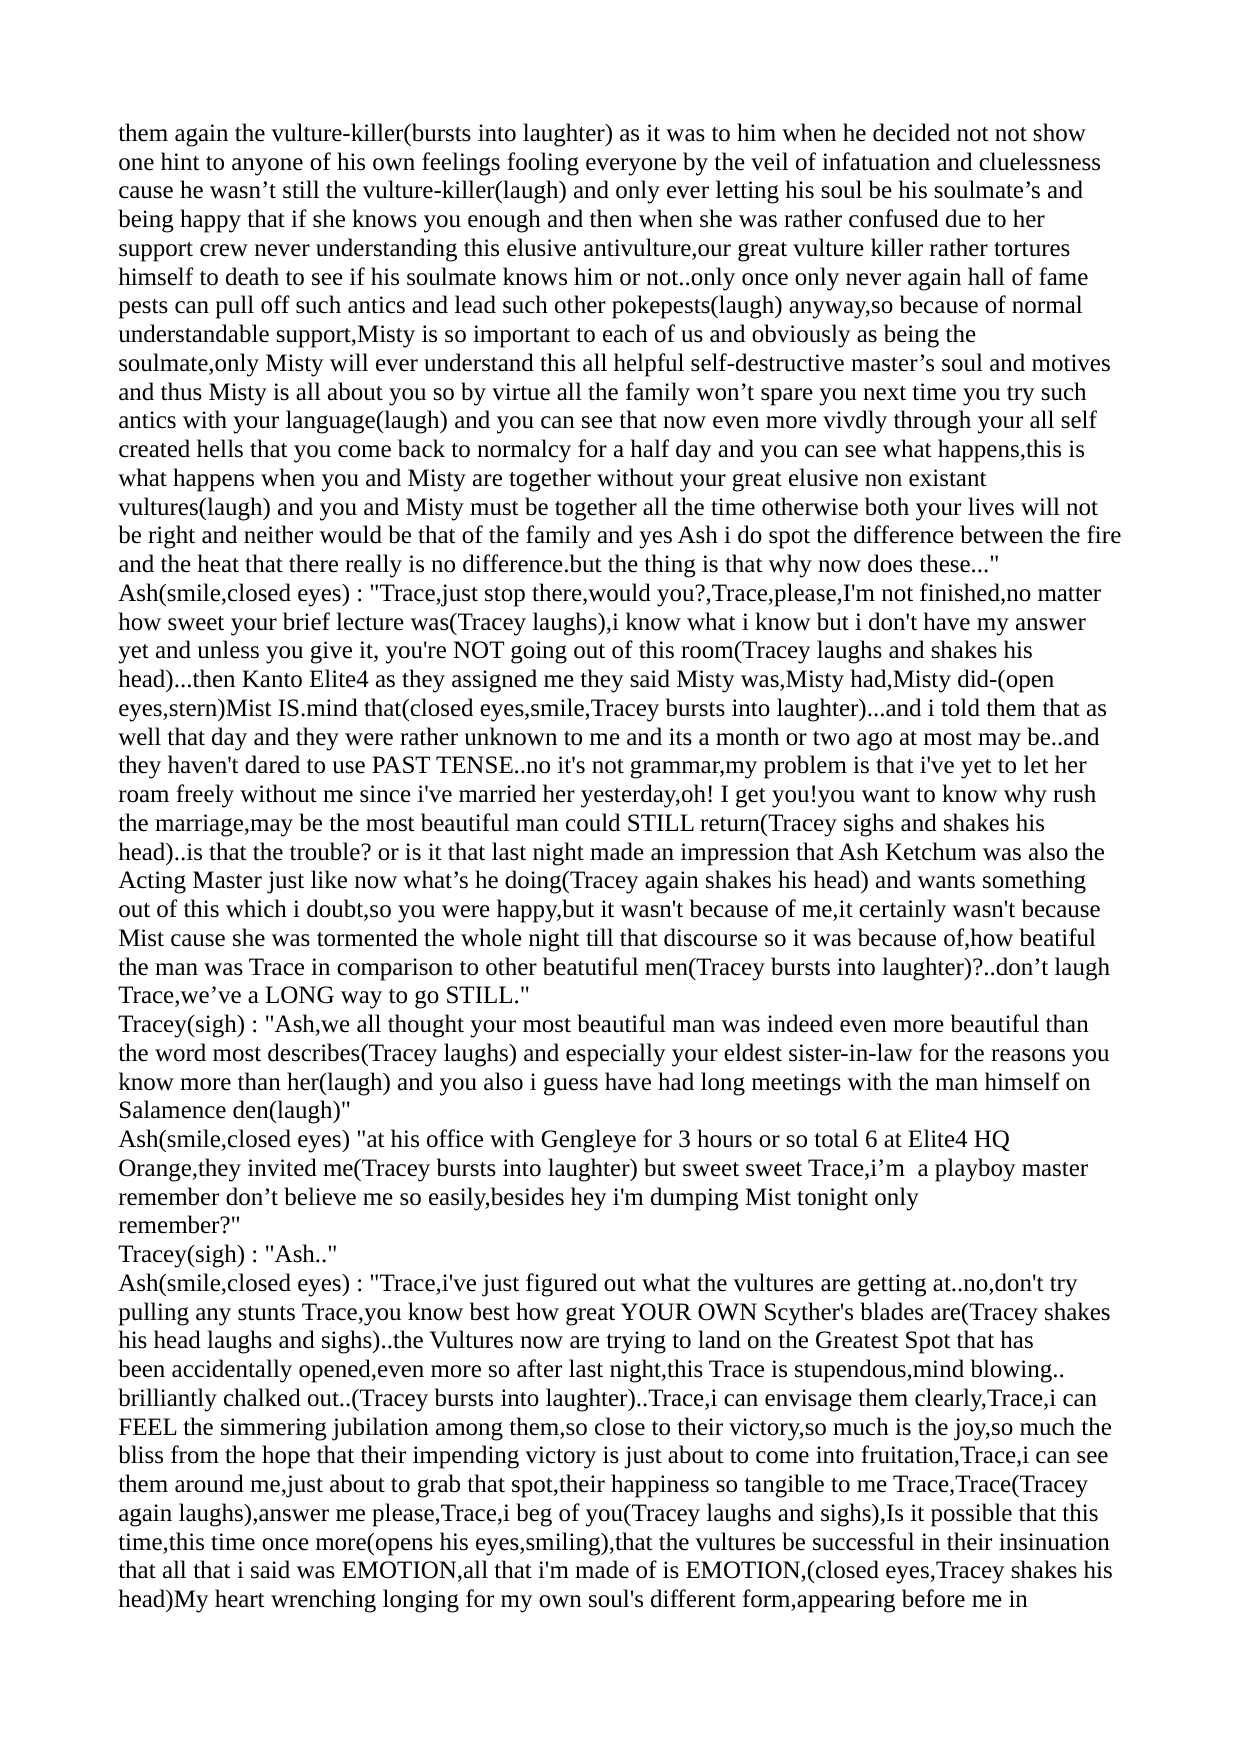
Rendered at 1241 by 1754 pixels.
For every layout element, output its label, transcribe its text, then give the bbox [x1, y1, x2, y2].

text Ash(smile,closed eyes) : "Trace,i've just figured out what the vultures are getting at..no,don't try pulling any stunts Trace,you know best how great YOUR OWN Scyther's blades are(Tracey shakes his head laughs and sighs)..the Vultures now are trying to land on the Greatest Spot that has [118, 1268, 1122, 1354]
text Tracey(sigh) : "Ash.." [118, 1239, 1122, 1268]
text Ash(smile,closed eyes) "at his office with Gengleye for 3 hours or so total 6 at Elite4 HQ Orange,they invited me(Tracey bursts into laughter) but sweet sweet Trace,i’m a playboy master remember don’t believe me so easily,besides hey i'm dumping Mist tonight only [118, 1124, 1122, 1211]
text Tracey(sigh) : "Ash,we all thought your most beautiful man was indeed even more beautiful than the word most describes(Tracey laughs) and especially your eldest sister-in-law for the reasons you know more than her(laugh) and you also i guess have had long meetings with the man himself on Salamence den(laugh)" [118, 1009, 1122, 1124]
text remember?" [118, 1211, 1122, 1239]
text been accidentally opened,even more so after last night,this Trace is stupendous,mind blowing.. [118, 1354, 1122, 1383]
text Ash(smile,closed eyes) : "Trace,just stop there,would you?,Trace,please,I'm not finished,no matter how sweet your brief lecture was(Tracey laughs),i know what i know but i don't have my answer [118, 578, 1122, 636]
text yet and unless you give it, you're NOT going out of this room(Tracey laughs and shakes his head)...then Kanto Elite4 as they assigned me they said Misty was,Misty had,Misty did-(open eyes,stern)Mist IS.mind that(closed eyes,smile,Tracey bursts into laughter)...and i told them that as well that day and they were rather unknown to me and its a month or two ago at most may be..and they haven't dared to use PAST TENSE..no it's not grammar,my problem is that i've yet to let her roam freely without me since i've married her yesterday,oh! I get you!you want to know why rush the marriage,may be the most beautiful man could STILL return(Tracey sighs and shakes his head)..is that the trouble? or is it that last night made an impression that Ash Ketchum was also the Acting Master just like now what’s he doing(Tracey again shakes his head) and wants something out of this which i doubt,so you were happy,but it wasn't because of me,it certainly wasn't because Mist cause she was tormented the whole night till that discourse so it was because of,how beatiful the man was Trace in comparison to other beatutiful men(Tracey bursts into laughter)?..don’t laugh Trace,we’ve a LONG way to go STILL." [118, 636, 1122, 1009]
text them again the vulture-killer(bursts into laughter) as it was to him when he decided not not show one hint to anyone of his own feelings fooling everyone by the veil of infatuation and cluelessness cause he wasn’t still the vulture-killer(laugh) and only ever letting his soul be his soulmate’s and being happy that if she knows you enough and then when she was rather confused due to her support crew never understanding this elusive antivulture,our great vulture killer rather tortures himself to death to see if his soulmate knows him or not..only once only never again hall of fame pests can pull off such antics and lead such other pokepests(laugh) anyway,so because of normal understandable support,Misty is so important to each of us and obviously as being the soulmate,only Misty will ever understand this all helpful self-destructive master’s soul and motives and thus Misty is all about you so by virtue all the family won’t spare you next time you try such antics with your language(laugh) and you can see that now even more vivdly through your all self created hells that you come back to normalcy for a half day and you can see what happens,this is what happens when you and Misty are together without your great elusive non existant vultures(laugh) and you and Misty must be together all the time otherwise both your lives will not be right and neither would be that of the family and yes Ash i do spot the difference between the fire and the heat that there really is no difference.but the thing is that why now does these..." [118, 118, 1122, 578]
text brilliantly chalked out..(Tracey bursts into laughter)..Trace,i can envisage them clearly,Trace,i can FEEL the simmering jubilation among them,so close to their victory,so much is the joy,so much the bliss from the hope that their impending victory is just about to come into fruitation,Trace,i can see them around me,just about to grab that spot,their happiness so tangible to me Trace,Trace(Tracey again laughs),answer me please,Trace,i beg of you(Tracey laughs and sighs),Is it possible that this time,this time once more(opens his eyes,smiling),that the vultures be successful in their insinuation that all that i said was EMOTION,all that i'm made of is EMOTION,(closed eyes,Tracey shakes his head)My heart wrenching longing for my own soul's different form,appearing before me in [118, 1383, 1122, 1613]
